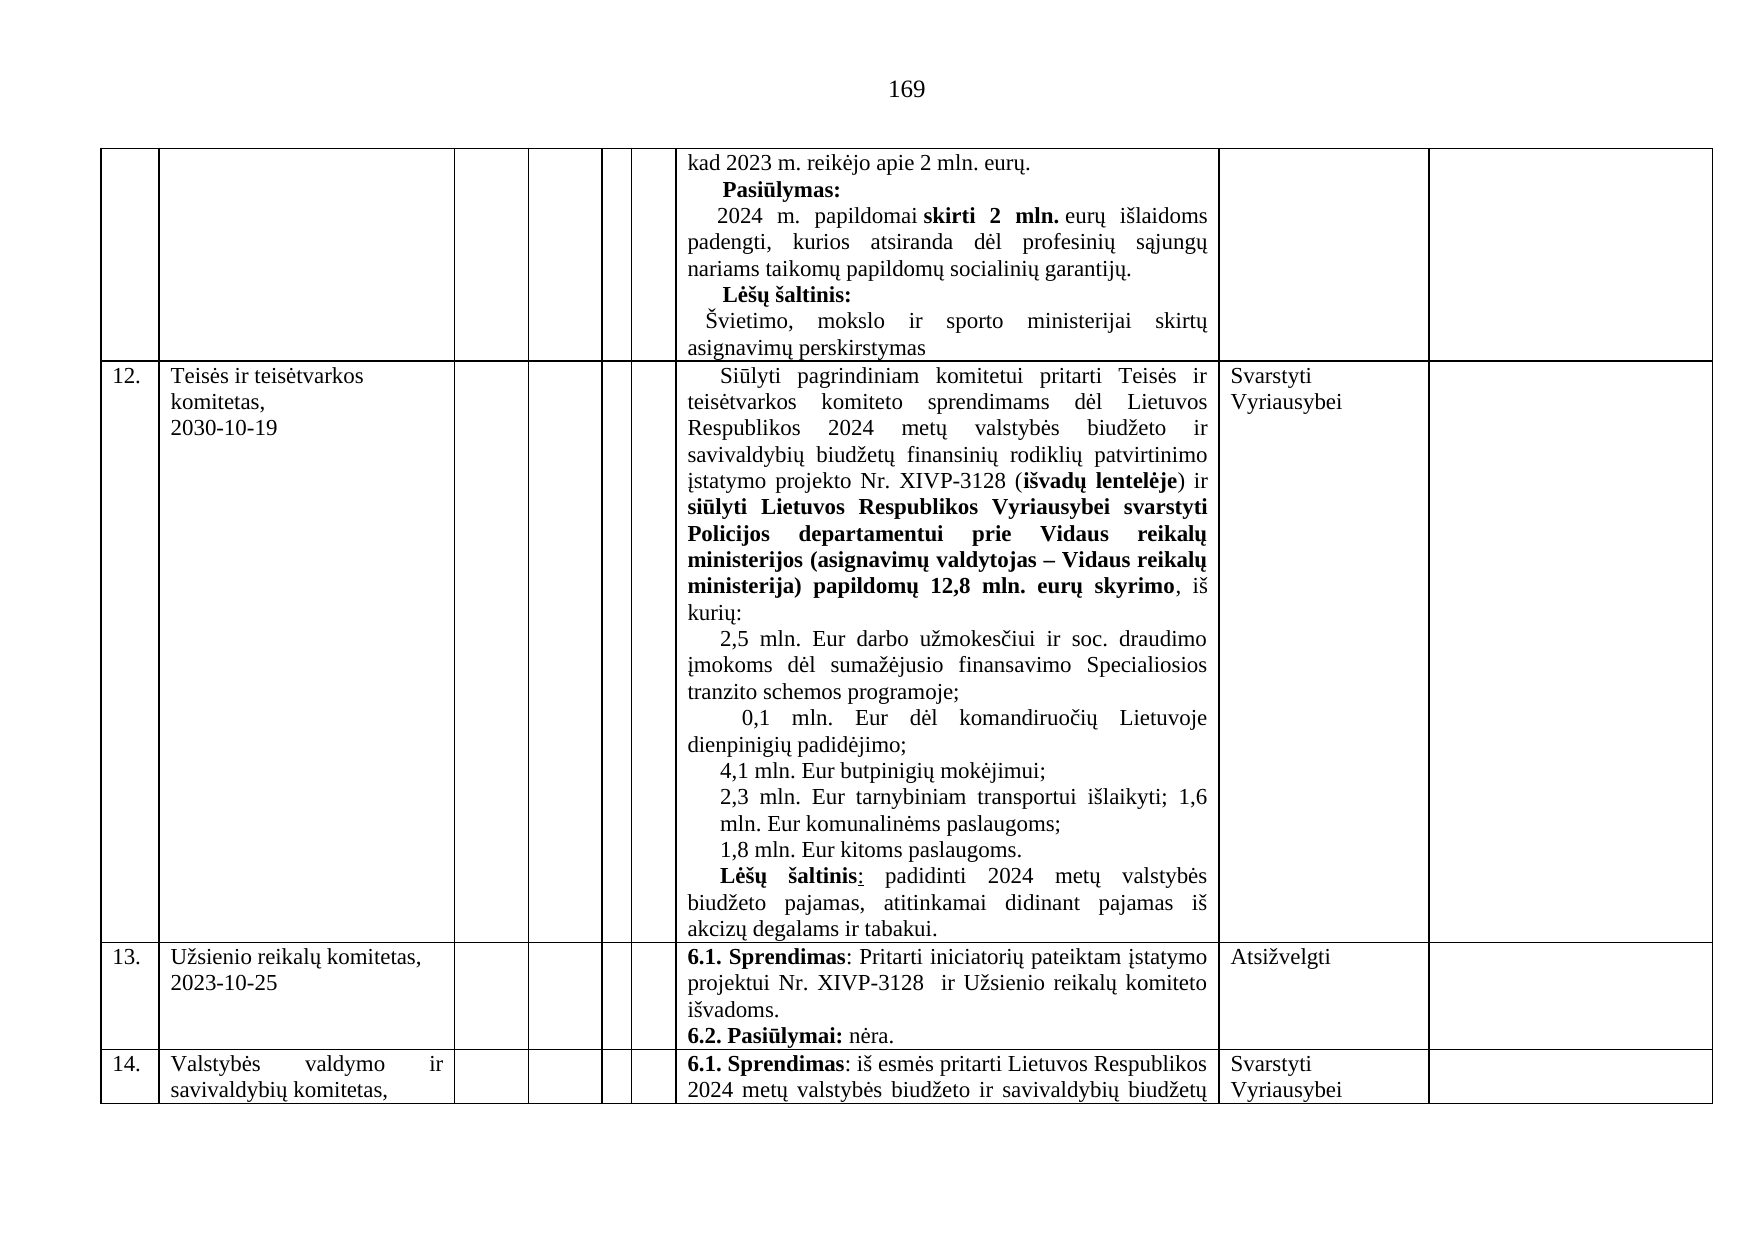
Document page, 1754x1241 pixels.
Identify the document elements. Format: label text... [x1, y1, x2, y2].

table_cell 6.1. Sprendimas: iš esmės pritarti Lietuvos Respublikos 2024 metų valstybės biudžeto ir savivaldybių biudžetų [677, 1050, 1218, 1103]
table_cell Siūlyti pagrindiniam komitetui pritarti Teisės ir teisėtvarkos komiteto sprendimams dėl Lietuvos Respublikos 2024 metų valstybės biudžeto ir savivaldybių biudžetų finansinių rodiklių patvirtinimo įstatymo projekto Nr. XIVP-3128 (išvadų lentelėje) ir siūlyti Lietuvos Respublikos Vyriausybei svarstyti Policijos departamentui prie Vidaus reikalų ministerijos (asignavimų valdytojas – Vidaus reikalų ministerija) papildomų 12,8 mln. eurų skyrimo, iš kurių: 2,5 mln. Eur darbo užmokesčiui ir soc. draudimo įmokoms dėl sumažėjusio finansavimo Specialiosios tranzito schemos programoje; 0,1 mln. Eur dėl komandiruočių Lietuvoje dienpinigių padidėjimo; 4,1 mln. Eur butpinigių mokėjimui; 2,3 mln. Eur tarnybiniam transportui išlaikyti; 1,6 mln. Eur komunalinėms paslaugoms; 1,8 mln. Eur kitoms paslaugoms. Lėšų šaltinis: padidinti 2024 metų valstybės biudžeto pajamas, atitinkamai didinant pajamas iš akcizų degalams ir tabakui. [677, 362, 1218, 941]
table_cell Atsižvelgti [1220, 943, 1428, 1048]
table_cell [529, 362, 601, 941]
table_cell 13. [102, 943, 158, 1048]
table_cell [1430, 362, 1712, 941]
table_cell [632, 943, 675, 1048]
table_cell kad 2023 m. reikėjo apie 2 mln. eurų. Pasiūlymas: 2024 m. papildomai skirti 2 mln. eurų išlaidoms padengti, kurios atsiranda dėl profesinių sąjungų nariams taikomų papildomų socialinių garantijų. Lėšų šaltinis: Švietimo, mokslo ir sporto ministerijai skirtų asignavimų perskirstymas [677, 149, 1218, 360]
table_cell [1430, 943, 1712, 1048]
table_cell [603, 943, 631, 1048]
table_cell [160, 149, 454, 360]
table_cell Svarstyti Vyriausybei [1220, 362, 1428, 941]
table_cell [455, 149, 528, 360]
table_cell [455, 362, 528, 941]
table_cell Svarstyti Vyriausybei [1220, 1050, 1428, 1103]
table_cell [455, 1050, 528, 1103]
table_cell [603, 1050, 631, 1103]
table_cell [632, 149, 675, 360]
table_cell [1220, 149, 1428, 360]
table_cell [1430, 149, 1712, 360]
table_cell [1430, 1050, 1712, 1103]
table_cell [603, 149, 631, 360]
table_cell [632, 1050, 675, 1103]
table_cell [529, 149, 601, 360]
table_cell 6.1. Sprendimas: Pritarti iniciatorių pateiktam įstatymo projektui Nr. XIVP-3128 ir Užsienio reikalų komiteto išvadoms. 6.2. Pasiūlymai: nėra. [677, 943, 1218, 1048]
table_cell 14. [102, 1050, 158, 1103]
table_cell Užsienio reikalų komitetas, 2023-10-25 [160, 943, 454, 1048]
table_cell [632, 362, 675, 941]
table_cell 12. [102, 362, 158, 941]
table_cell [529, 1050, 601, 1103]
table_cell [603, 362, 631, 941]
table_cell [529, 943, 601, 1048]
table_cell Valstybės valdymo ir savivaldybių komitetas, [160, 1050, 454, 1103]
table_cell Teisės ir teisėtvarkos komitetas, 2030-10-19 [160, 362, 454, 941]
table_cell [455, 943, 528, 1048]
table_cell [102, 149, 158, 360]
